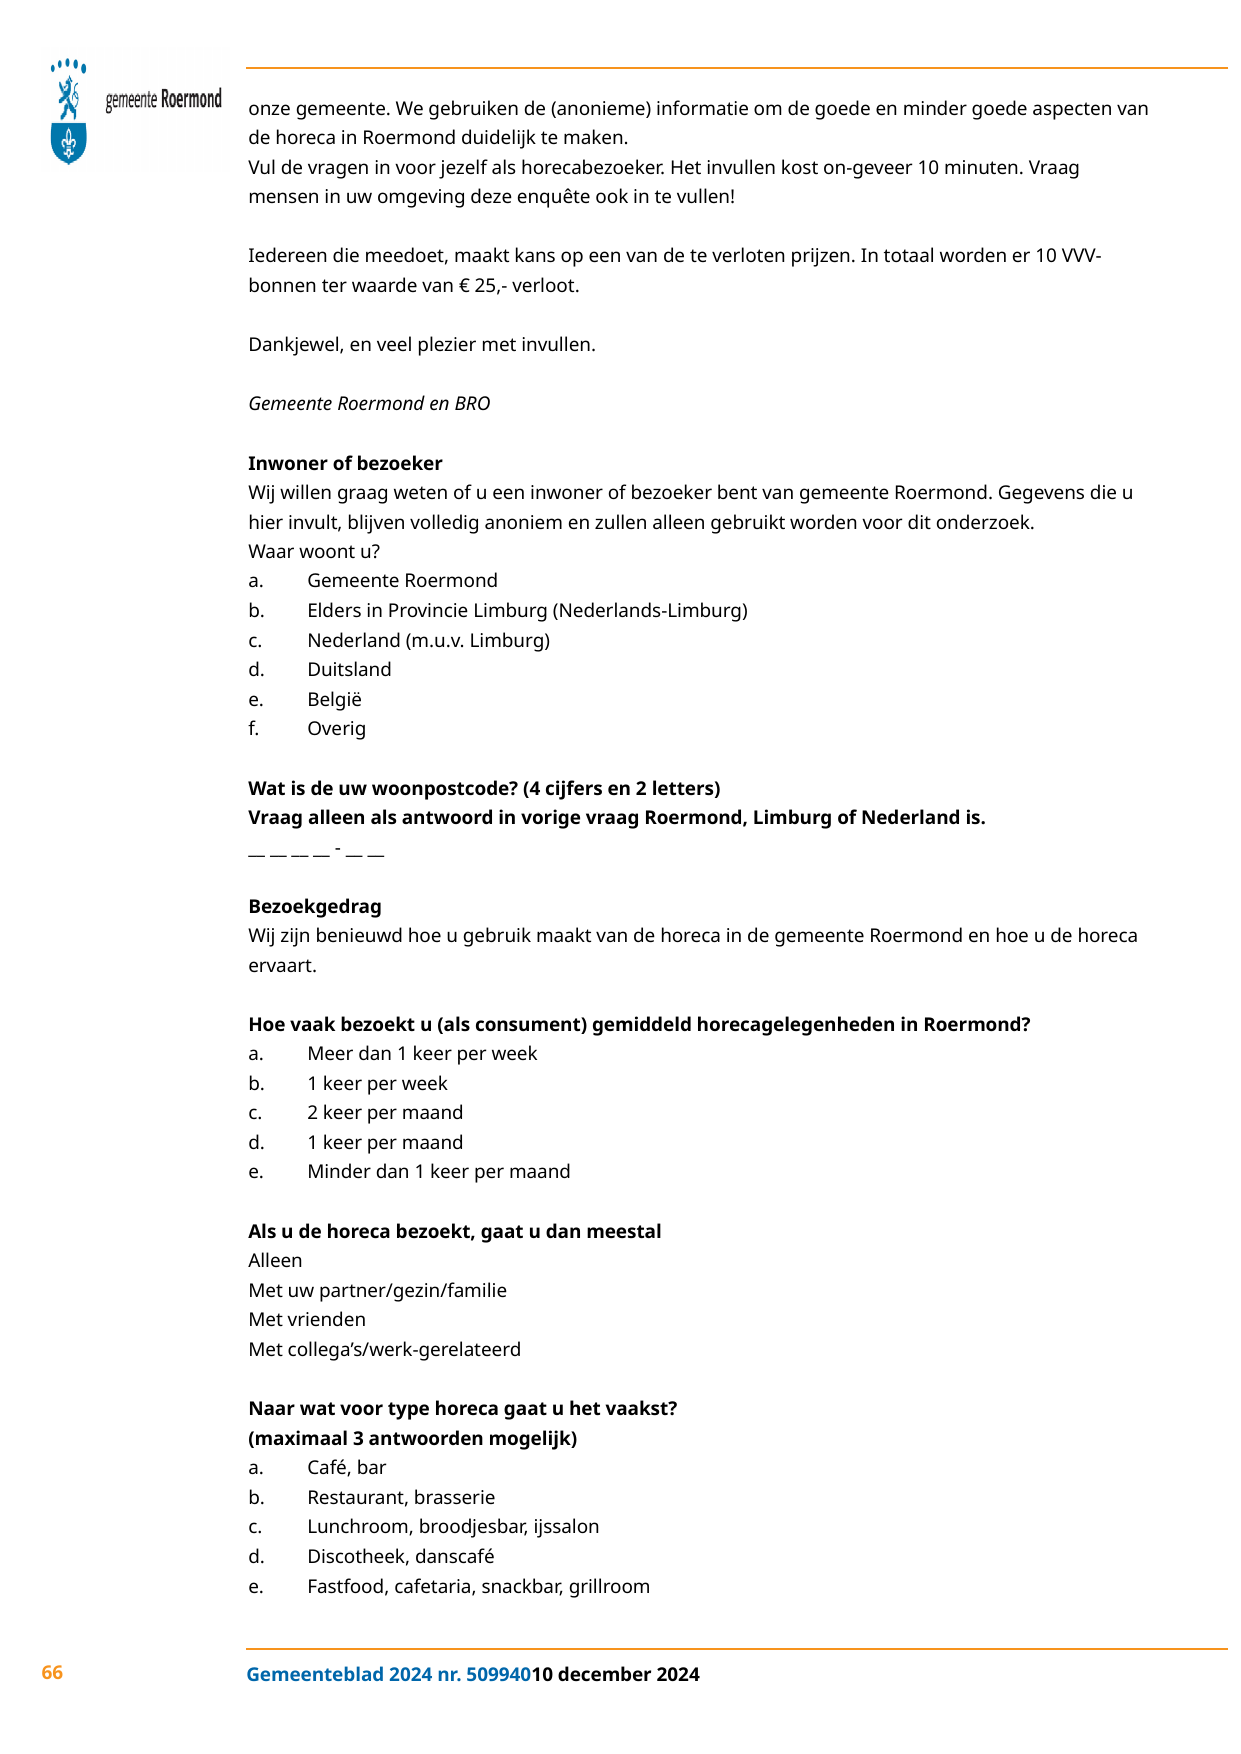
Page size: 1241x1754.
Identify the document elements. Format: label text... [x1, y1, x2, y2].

text Wat is de uw woonpostcode? (4 cijfers en 2 letters) [248, 775, 1152, 800]
text Hoe vaak bezoekt u (als consument) gemiddeld horecagelegenheden in Roermond? [248, 1011, 1152, 1037]
text Gemeente Roermond en BRO [248, 391, 1152, 416]
picture [41, 47, 231, 172]
list Minder dan 1 keer per maand [248, 1159, 1152, 1184]
list Elders in Provincie Limburg (Nederlands-Limburg) [248, 597, 1152, 623]
list Fastfood, cafetaria, snackbar, grillroom [248, 1573, 1152, 1599]
table_header Inwoner of bezoeker Wij willen graag weten of u een inwoner of bezoeker bent van gemeente Roermond. Gegevens die u hier invult, blijven volledig anoniem en zullen alleen gebruikt worden voor dit onderzoek. [248, 450, 1152, 535]
table_header Bezoekgedrag Wij zijn benieuwd hoe u gebruik maakt van de horeca in de gemeente Roermond en hoe u de horeca ervaart. [248, 893, 1152, 978]
text Dankjewel, en veel plezier met invullen. [248, 331, 1152, 357]
text Naar wat voor type horeca gaat u het vaakst? [248, 1395, 1152, 1421]
text onze gemeente. We gebruiken de (anonieme) informatie om de goede en minder goede aspecten van de horeca in Roermond duidelijk te maken. [248, 95, 1152, 150]
text Met vrienden [248, 1307, 1152, 1332]
text Vul de vragen in voor jezelf als horecabezoeker. Het invullen kost on-geveer 10 minuten. Vraag mensen in uw omgeving deze enquête ook in te vullen! [248, 154, 1152, 209]
list 2 keer per maand [248, 1099, 1152, 1125]
list Lunchroom, broodjesbar, ijssalon [248, 1514, 1152, 1539]
list Discotheek, danscafé [248, 1543, 1152, 1569]
text (maximaal 3 antwoorden mogelijk) [248, 1425, 1152, 1451]
text Als u de horeca bezoekt, gaat u dan meestal [248, 1218, 1152, 1244]
list Meer dan 1 keer per week [248, 1040, 1152, 1066]
text __ __ __ __ - __ __ [248, 834, 1152, 859]
text Alleen [248, 1247, 1152, 1273]
list Café, bar [248, 1454, 1152, 1480]
list België [248, 686, 1152, 712]
list Overig [248, 716, 1152, 741]
list Duitsland [248, 656, 1152, 682]
list Nederland (m.u.v. Limburg) [248, 627, 1152, 652]
list Restaurant, brasserie [248, 1484, 1152, 1510]
list 1 keer per week [248, 1070, 1152, 1096]
text Vraag alleen als antwoord in vorige vraag Roermond, Limburg of Nederland is. [248, 804, 1152, 830]
text Waar woont u? [248, 538, 1152, 564]
text Iedereen die meedoet, maakt kans op een van de te verloten prijzen. In totaal worden er 10 VVV-bonnen ter waarde van € 25,- verloot. [248, 243, 1152, 298]
list Gemeente Roermond [248, 568, 1152, 593]
text Met uw partner/gezin/familie [248, 1277, 1152, 1303]
list 1 keer per maand [248, 1129, 1152, 1155]
text Met collega’s/werk-gerelateerd [248, 1336, 1152, 1362]
